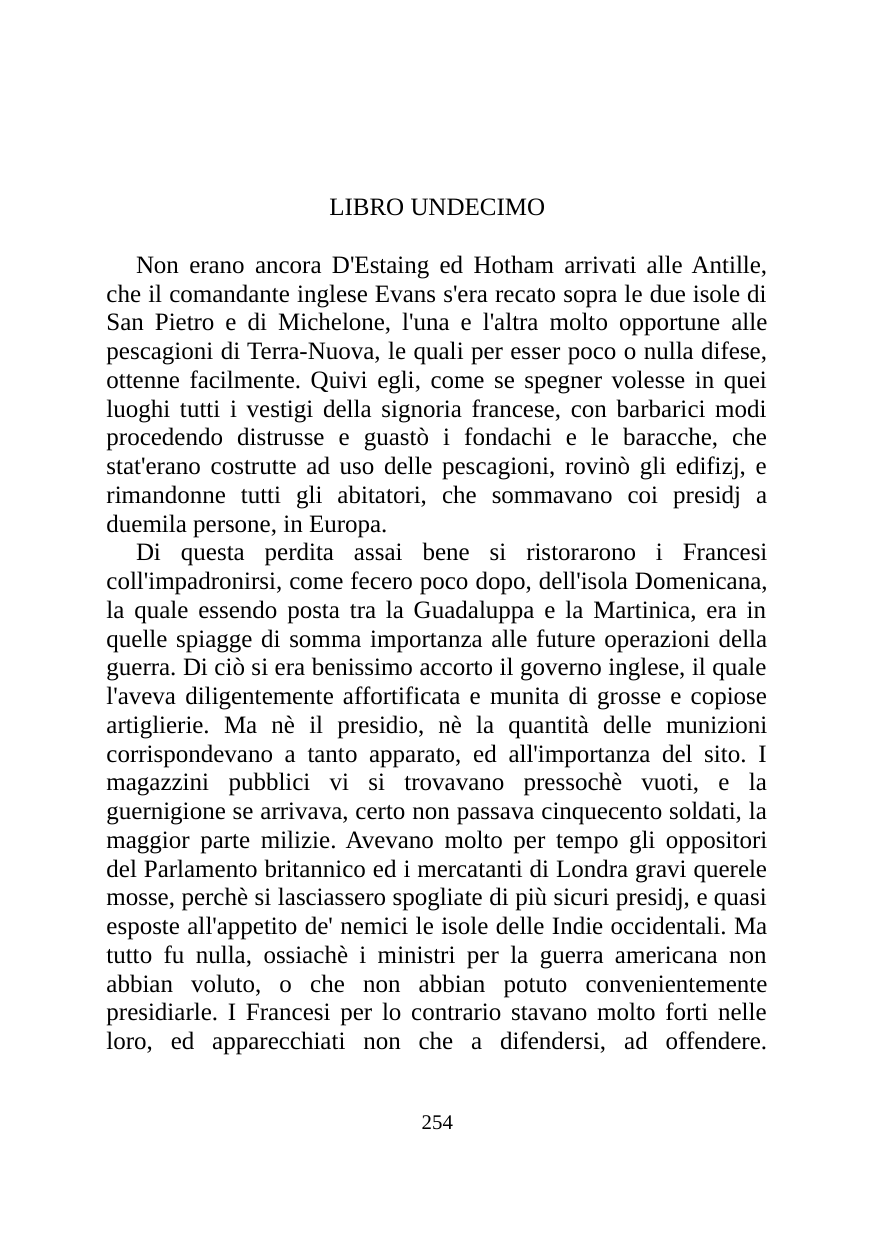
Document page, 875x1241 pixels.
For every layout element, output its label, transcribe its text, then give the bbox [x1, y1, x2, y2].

text Di questa perdita assai bene si ristorarono i Francesi coll'impadronirsi, come fecero poco dopo, dell'isola Domenicana, la quale essendo posta tra la Guadaluppa e la Martinica, era in quelle spiagge di somma importanza alle future operazioni della guerra. Di ciò si era benissimo accorto il governo inglese, il quale l'aveva diligentemente affortificata e munita di grosse e copiose artiglierie. Ma nè il presidio, nè la quantità delle munizioni corrispondevano a tanto apparato, ed all'importanza del sito. I magazzini pubblici vi si trovavano pressochè vuoti, e la guernigione se arrivava, certo non passava cinquecento soldati, la maggior parte milizie. Avevano molto per tempo gli oppositori del Parlamento britannico ed i mercatanti di Londra gravi querele mosse, perchè si lasciassero spogliate di più sicuri presidj, e quasi esposte all'appetito de' nemici le isole delle Indie occidentali. Ma tutto fu nulla, ossiachè i ministri per la guerra americana non abbian voluto, o che non abbian potuto convenientemente presidiarle. I Francesi per lo contrario stavano molto forti nelle loro, ed apparecchiati non che a difendersi, ad offendere. [106, 537, 768, 1055]
text LIBRO UNDECIMO [106, 192, 768, 221]
text Non erano ancora D'Estaing ed Hotham arrivati alle Antille, che il comandante inglese Evans s'era recato sopra le due isole di San Pietro e di Michelone, l'una e l'altra molto opportune alle pescagioni di Terra-Nuova, le quali per esser poco o nulla difese, ottenne facilmente. Quivi egli, come se spegner volesse in quei luoghi tutti i vestigi della signoria francese, con barbarici modi procedendo distrusse e guastò i fondachi e le baracche, che stat'erano costrutte ad uso delle pescagioni, rovinò gli edifizj, e rimandonne tutti gli abitatori, che sommavano coi presidj a duemila persone, in Europa. [106, 250, 768, 537]
